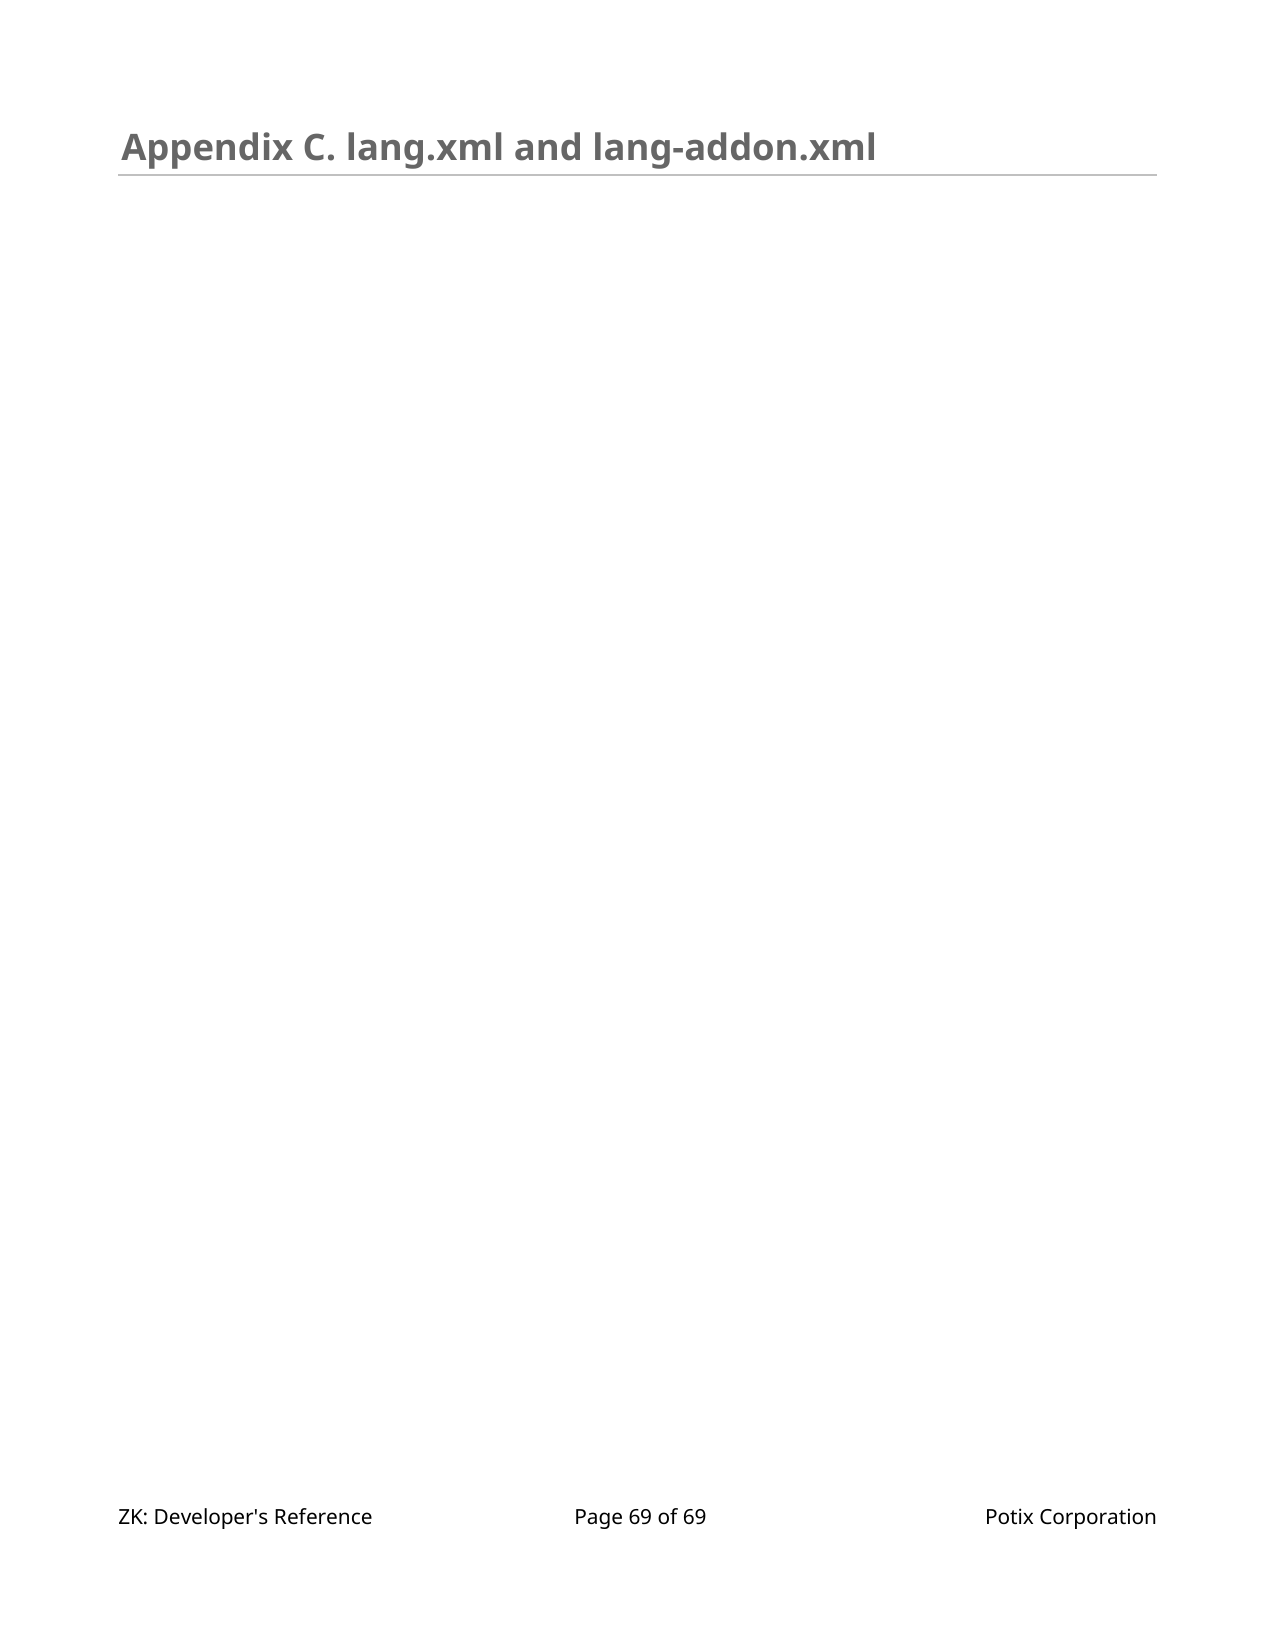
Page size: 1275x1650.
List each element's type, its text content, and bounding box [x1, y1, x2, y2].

subtitle Appendix C. lang.xml and lang-addon.xml [118, 118, 1157, 174]
